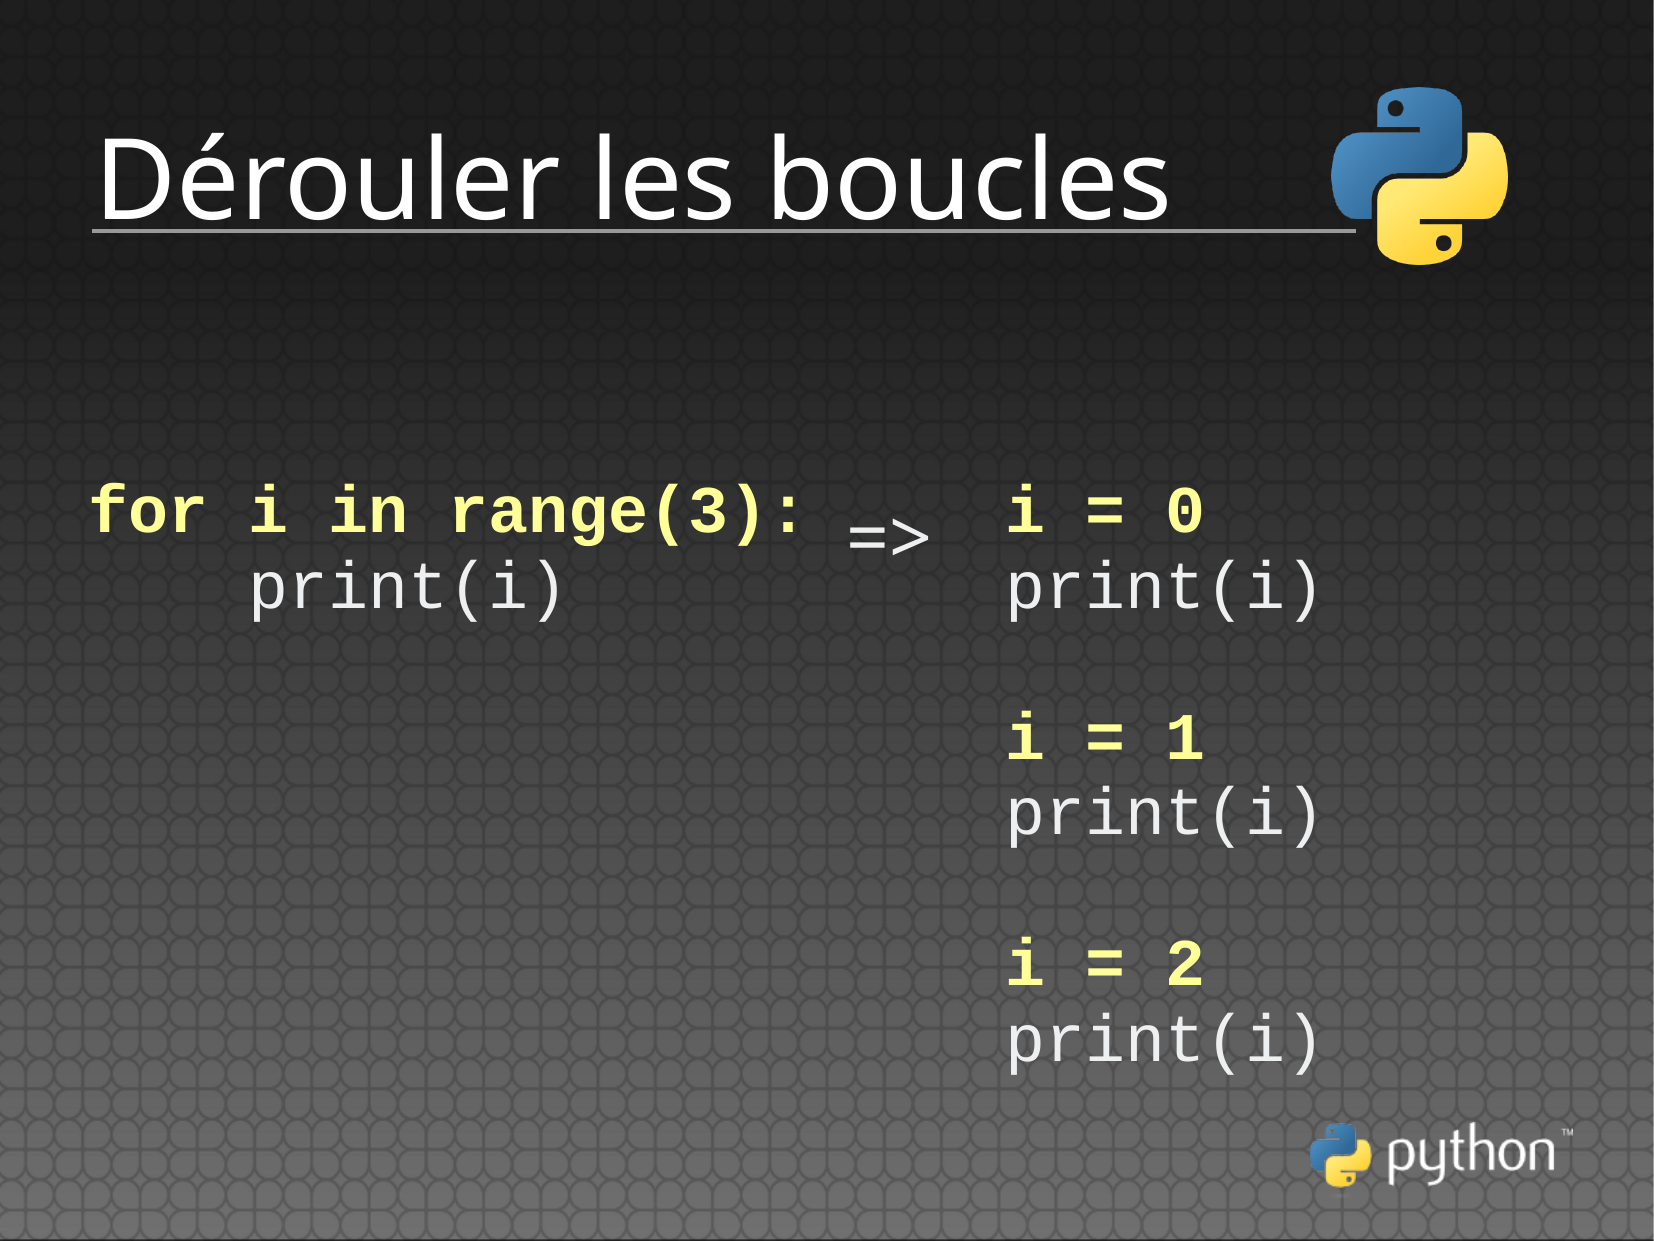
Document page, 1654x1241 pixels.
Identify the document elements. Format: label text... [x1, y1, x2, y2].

list for i in range(3): print(i) [88, 477, 1005, 912]
title Dérouler les boucles [94, 100, 1426, 251]
list i = 0 print(i) i = 1 print(i) i = 2 print(i) [1005, 477, 1624, 1082]
text_box => [832, 477, 941, 568]
picture [0, 0, 1654, 1241]
